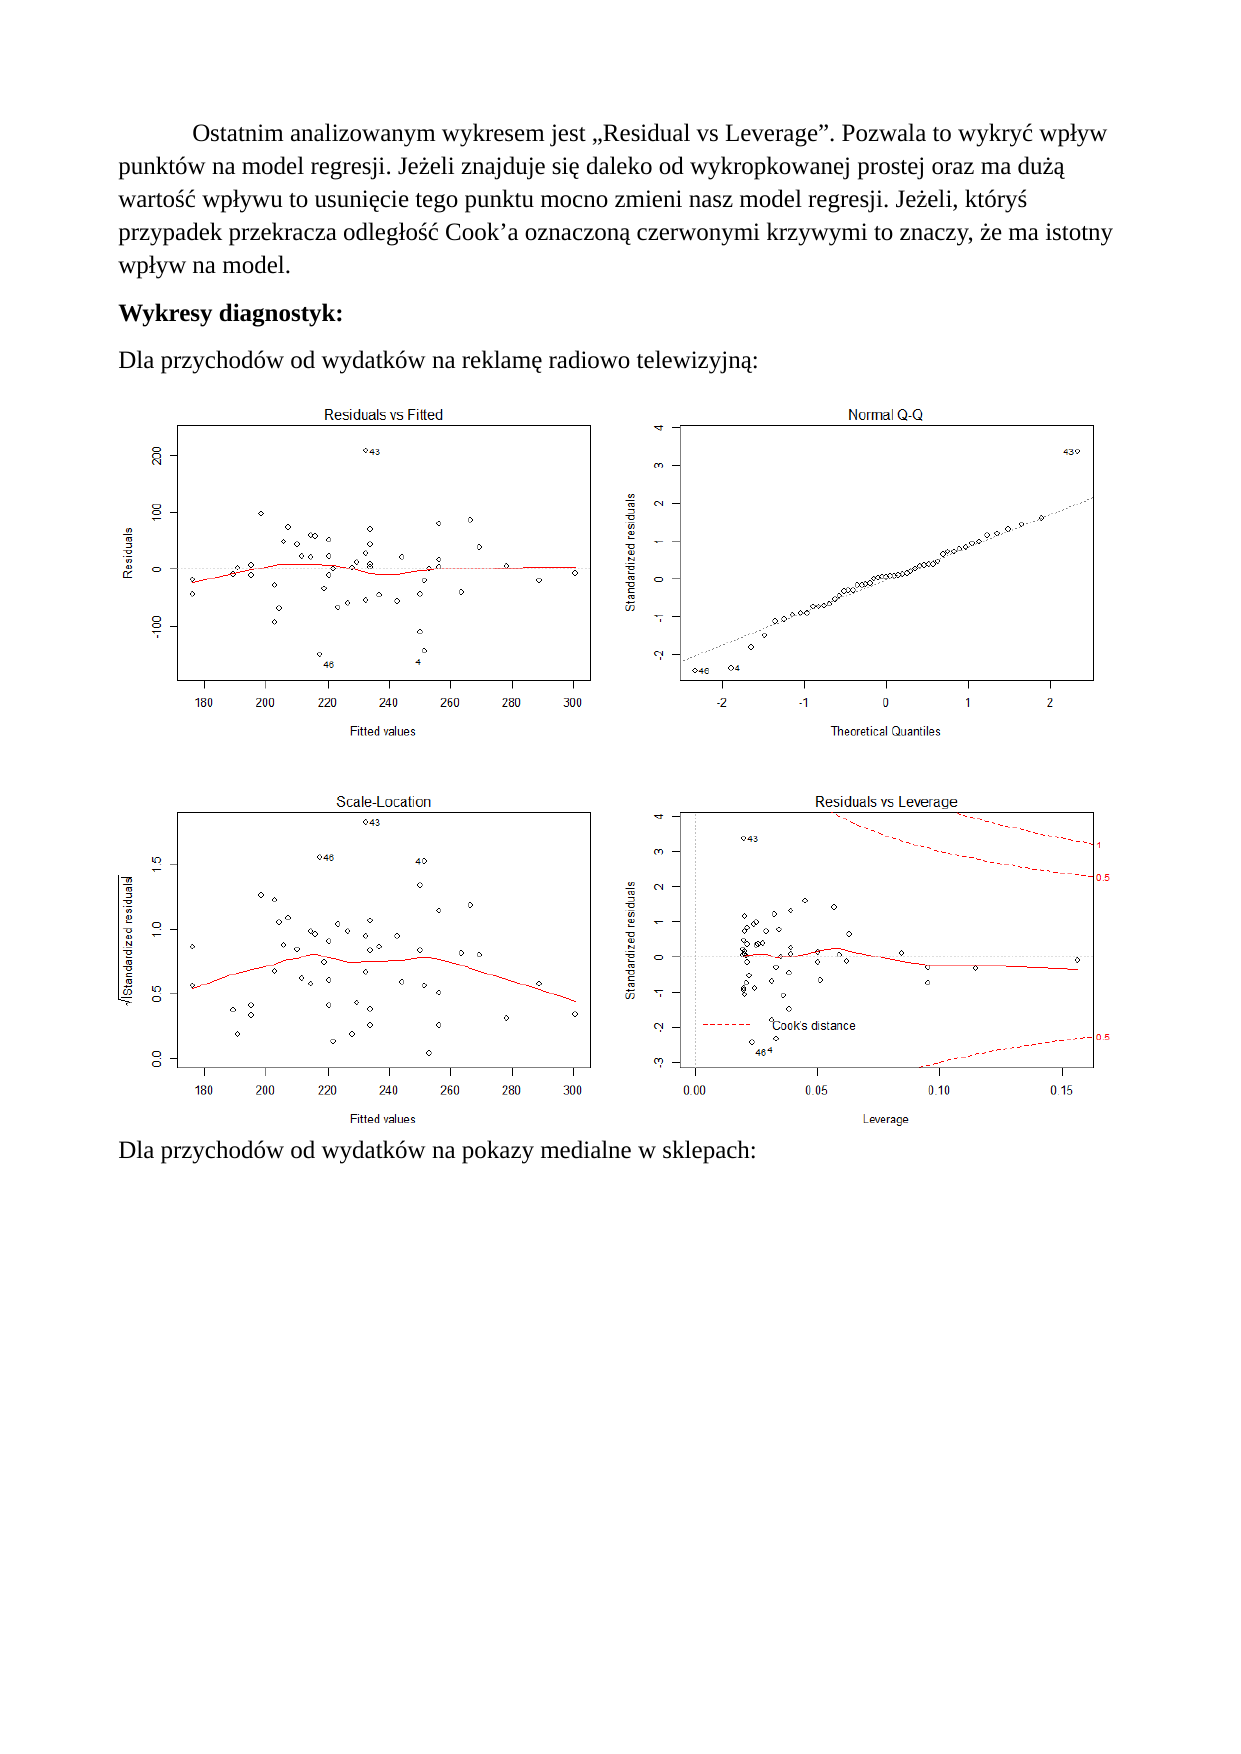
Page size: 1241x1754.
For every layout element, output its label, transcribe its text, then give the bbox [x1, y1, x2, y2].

picture [118, 382, 1123, 1131]
text Dla przychodów od wydatków na reklamę radiowo telewizyjną: [118, 345, 1122, 374]
text Ostatnim analizowanym wykresem jest „Residual vs Leverage”. Pozwala to wykryć wpływ punktów na model regresji. Jeżeli znajduje się daleko od wykropkowanej prostej oraz ma dużą wartość wpływu to usunięcie tego punktu mocno zmieni nasz model regresji. Jeżeli, któryś przypadek przekracza odległość Cook’a oznaczoną czerwonymi krzywymi to znaczy, że ma istotny wpływ na model. [118, 118, 1122, 279]
text Dla przychodów od wydatków na pokazy medialne w sklepach: [118, 1131, 1122, 1164]
text Wykresy diagnostyk: [118, 298, 1122, 327]
